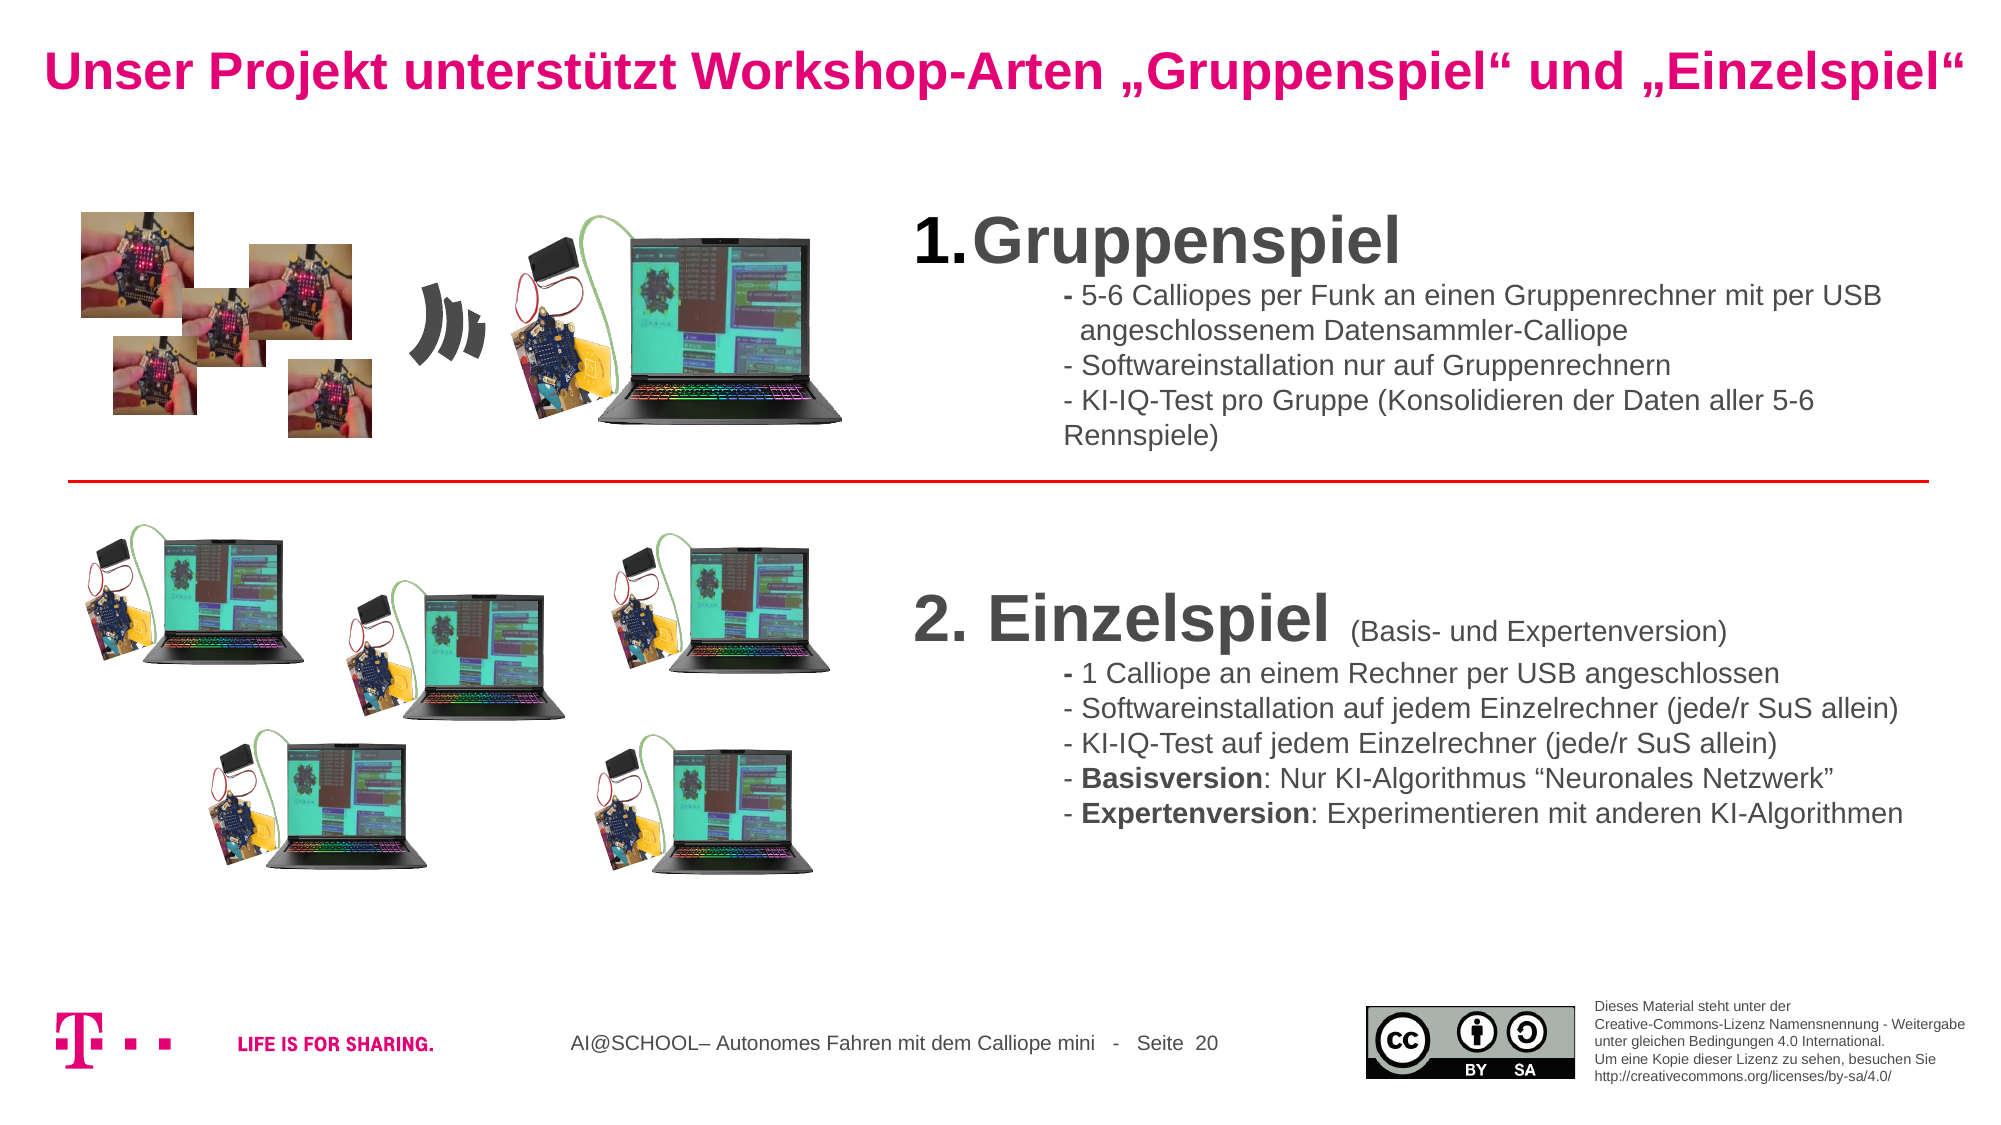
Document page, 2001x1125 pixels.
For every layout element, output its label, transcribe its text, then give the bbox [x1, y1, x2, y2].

text_box Unser Projekt unterstützt Workshop-Arten „Gruppenspiel“ und „Einzelspiel“ [0, 43, 1972, 132]
picture [66, 516, 305, 669]
picture [593, 525, 831, 678]
picture [190, 721, 428, 874]
picture [81, 212, 352, 415]
picture [483, 203, 843, 432]
picture [327, 572, 566, 725]
text_box Gruppenspiel - 5-6 Calliopes per Funk an einen Gruppenrechner mit per USB angeschlossenem Datensammler-Calliope - Softwareinstallation nur auf Gruppenrechnern - KI-IQ-Test pro Gruppe (Konsolidieren der Daten aller 5-6 Rennspiele) [901, 190, 1930, 407]
text_box 2. Einzelspiel (Basis- und Expertenversion) - 1 Calliope an einem Rechner per USB angeschlossen - Softwareinstallation auf jedem Einzelrechner (jede/r SuS allein) - KI-IQ-Test auf jedem Einzelrechner (jede/r SuS allein) - Basisversion: Nur KI-Algorithmus “Neuronales Netzwerk” - Expertenversion: Experimentieren mit anderen KI-Algorithmen [901, 568, 1930, 785]
picture [288, 359, 372, 438]
picture [576, 726, 814, 879]
